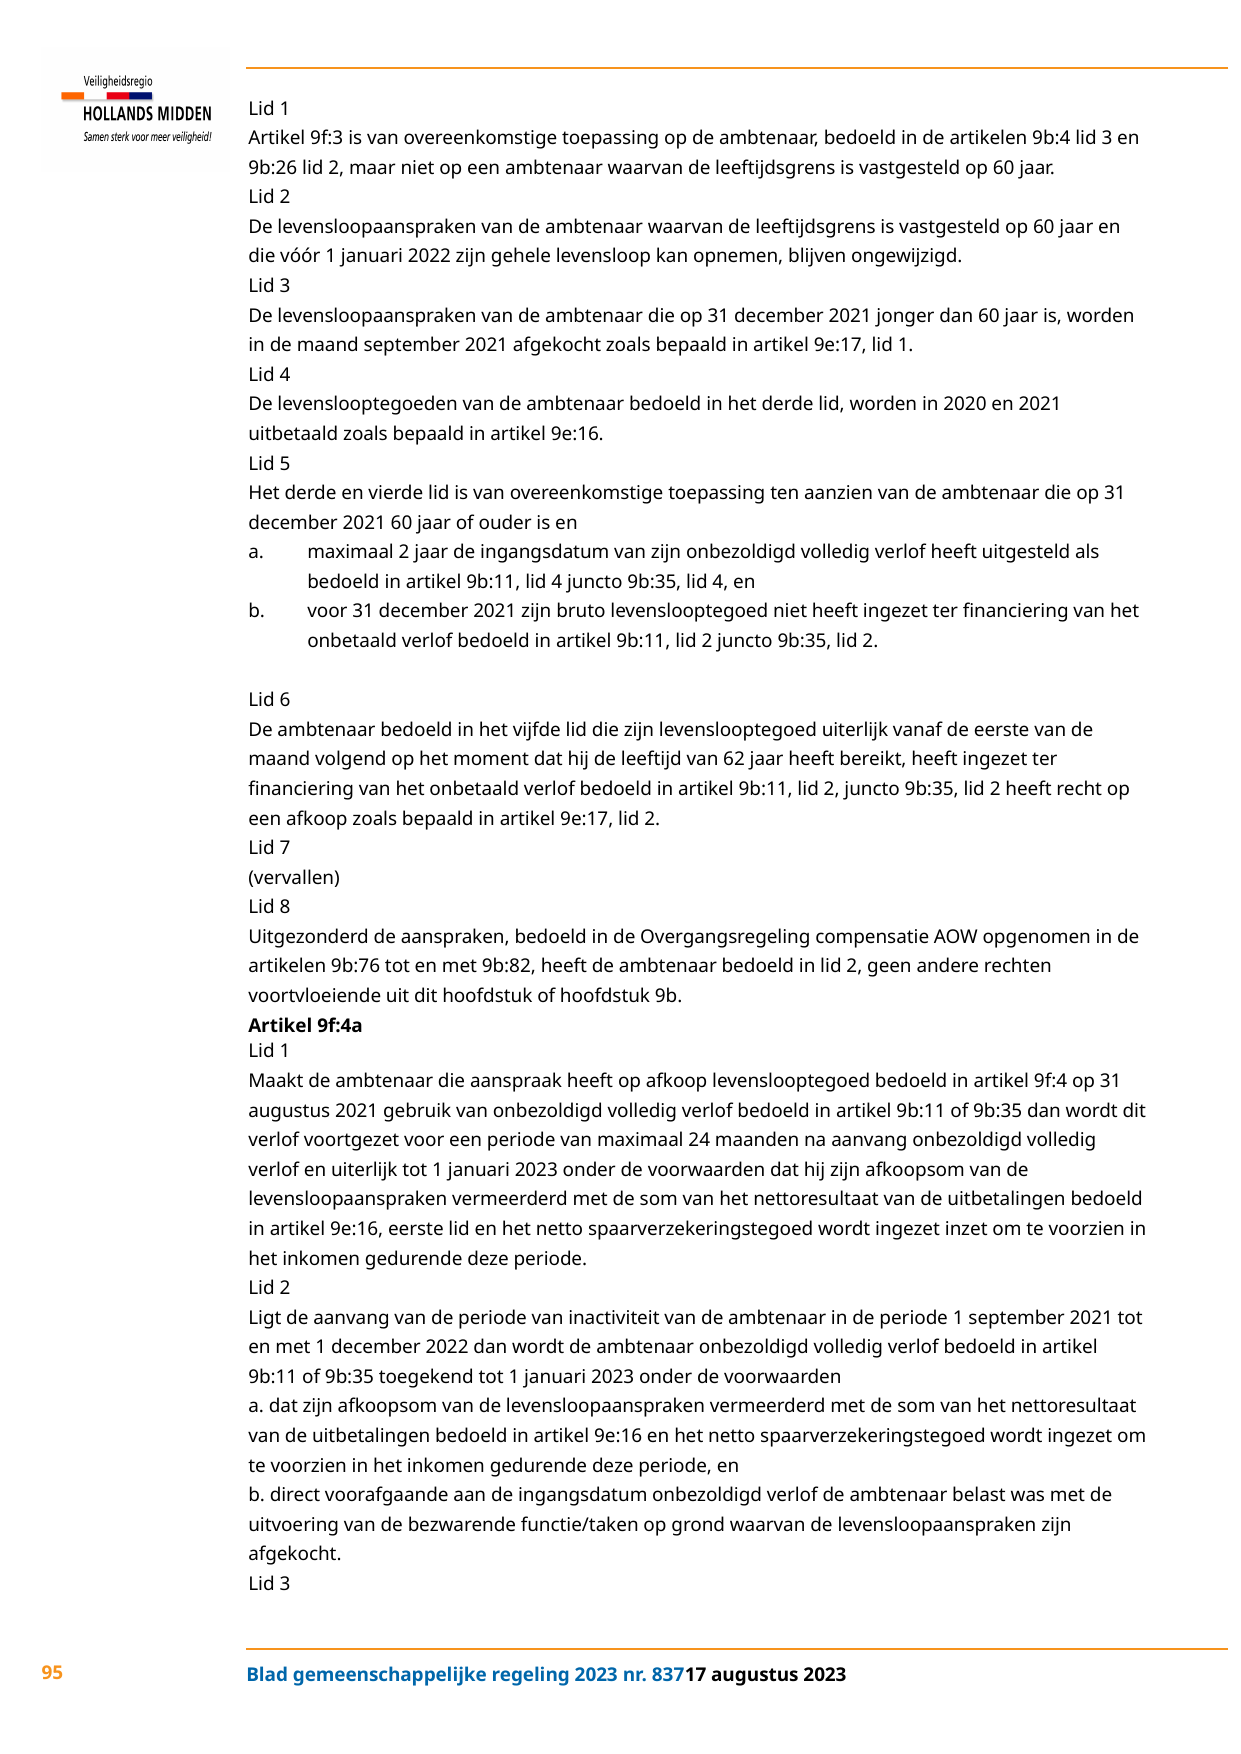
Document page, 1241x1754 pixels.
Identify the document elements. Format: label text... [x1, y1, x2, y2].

text De levensloopaanspraken van de ambtenaar die op 31 december 2021 jonger dan 60 jaar is, worden in de maand september 2021 afgekocht zoals bepaald in artikel 9e:17, lid 1. [248, 302, 1152, 357]
list voor 31 december 2021 zijn bruto levenslooptegoed niet heeft ingezet ter financiering van het onbetaald verlof bedoeld in artikel 9b:11, lid 2 juncto 9b:35, lid 2. [248, 598, 1152, 653]
text Lid 3 [248, 272, 1152, 298]
picture [41, 47, 231, 172]
text De levenslooptegoeden van de ambtenaar bedoeld in het derde lid, worden in 2020 en 2021 uitbetaald zoals bepaald in artikel 9e:16. [248, 391, 1152, 446]
text (vervallen) [248, 864, 1152, 890]
text Maakt de ambtenaar die aanspraak heeft op afkoop levenslooptegoed bedoeld in artikel 9f:4 op 31 augustus 2021 gebruik van onbezoldigd volledig verlof bedoeld in artikel 9b:11 of 9b:35 dan wordt dit verlof voortgezet voor een periode van maximaal 24 maanden na aanvang onbezoldigd volledig verlof en uiterlijk tot 1 januari 2023 onder de voorwaarden dat hij zijn afkoopsom van de levensloopaanspraken vermeerderd met de som van het nettoresultaat van de uitbetalingen bedoeld in artikel 9e:16, eerste lid en het netto spaarverzekeringstegoed wordt ingezet inzet om te voorzien in het inkomen gedurende deze periode. [248, 1067, 1152, 1270]
text b. direct voorafgaande aan de ingangsdatum onbezoldigd verlof de ambtenaar belast was met de uitvoering van de bezwarende functie/taken op grond waarvan de levensloopaanspraken zijn afgekocht. [248, 1481, 1152, 1566]
text Uitgezonderd de aanspraken, bedoeld in de Overgangsregeling compensatie AOW opgenomen in de artikelen 9b:76 tot en met 9b:82, heeft de ambtenaar bedoeld in lid 2, geen andere rechten voortvloeiende uit dit hoofdstuk of hoofdstuk 9b. [248, 923, 1152, 1008]
text Lid 7 [248, 834, 1152, 860]
text Lid 2 [248, 1274, 1152, 1300]
text Lid 1 [248, 95, 1152, 121]
text Lid 8 [248, 893, 1152, 919]
text Ligt de aanvang van de periode van inactiviteit van de ambtenaar in de periode 1 september 2021 tot en met 1 december 2022 dan wordt de ambtenaar onbezoldigd volledig verlof bedoeld in artikel 9b:11 of 9b:35 toegekend tot 1 januari 2023 onder de voorwaarden [248, 1304, 1152, 1389]
text Lid 3 [248, 1570, 1152, 1596]
text Lid 4 [248, 361, 1152, 387]
text De ambtenaar bedoeld in het vijfde lid die zijn levenslooptegoed uiterlijk vanaf de eerste van de maand volgend op het moment dat hij de leeftijd van 62 jaar heeft bereikt, heeft ingezet ter financiering van het onbetaald verlof bedoeld in artikel 9b:11, lid 2, juncto 9b:35, lid 2 heeft recht op een afkoop zoals bepaald in artikel 9e:17, lid 2. [248, 716, 1152, 831]
text Lid 2 [248, 183, 1152, 209]
text Lid 5 [248, 450, 1152, 476]
text Lid 1 [248, 1038, 1152, 1063]
text Artikel 9f:3 is van overeenkomstige toepassing op de ambtenaar, bedoeld in de artikelen 9b:4 lid 3 en 9b:26 lid 2, maar niet op een ambtenaar waarvan de leeftijdsgrens is vastgesteld op 60 jaar. [248, 124, 1152, 180]
text a. dat zijn afkoopsom van de levensloopaanspraken vermeerderd met de som van het nettoresultaat van de uitbetalingen bedoeld in artikel 9e:16 en het netto spaarverzekeringstegoed wordt ingezet om te voorzien in het inkomen gedurende deze periode, en [248, 1393, 1152, 1477]
text Het derde en vierde lid is van overeenkomstige toepassing ten aanzien van de ambtenaar die op 31 december 2021 60 jaar of ouder is en [248, 479, 1152, 535]
list maximaal 2 jaar de ingangsdatum van zijn onbezoldigd volledig verlof heeft uitgesteld als bedoeld in artikel 9b:11, lid 4 juncto 9b:35, lid 4, en [248, 538, 1152, 594]
text De levensloopaanspraken van de ambtenaar waarvan de leeftijdsgrens is vastgesteld op 60 jaar en die vóór 1 januari 2022 zijn gehele levensloop kan opnemen, blijven ongewijzigd. [248, 213, 1152, 268]
text Lid 6 [248, 686, 1152, 712]
text Artikel 9f:4a [248, 1012, 1152, 1038]
